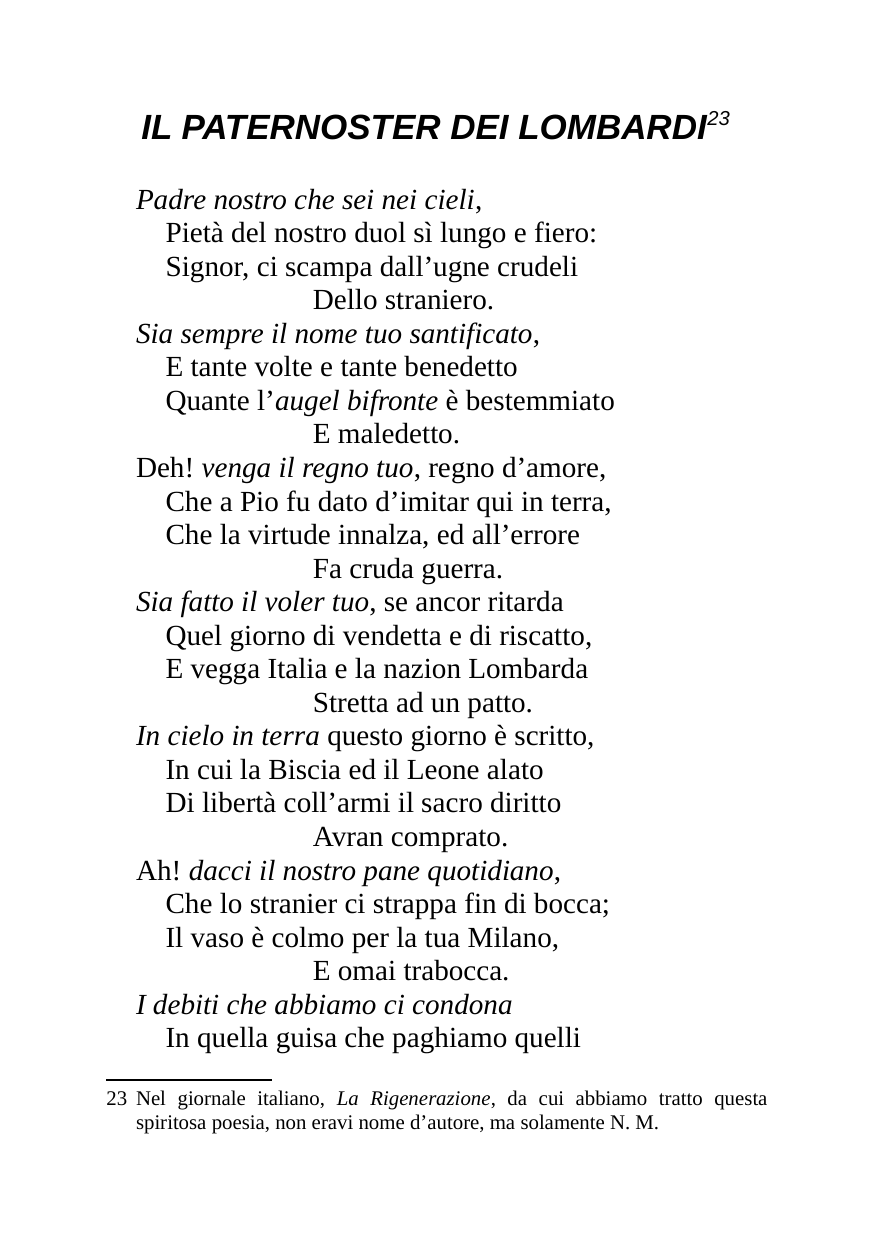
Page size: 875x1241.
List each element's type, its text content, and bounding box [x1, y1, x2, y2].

text Deh! venga il regno tuo, regno d’amore, Che a Pio fu dato d’imitar qui in terra, Che la virtude innalza, ed all’errore Fa cruda guerra. [136, 450, 768, 584]
text In cielo in terra questo giorno è scritto, In cui la Biscia ed il Leone alato Di libertà coll’armi il sacro diritto Avran comprato. [136, 718, 768, 853]
text Nel giornale italiano, La Rigenerazione, da cui abbiamo tratto questa spiritosa poesia, non eravi nome d’autore, ma solamente N. M. [106, 1086, 768, 1134]
text Ah! dacci il nostro pane quotidiano, Che lo stranier ci strappa fin di bocca; Il vaso è colmo per la tua Milano, E omai trabocca. [136, 853, 768, 987]
text I debiti che abbiamo ci condona In quella guisa che paghiamo quelli [136, 987, 768, 1054]
text Sia fatto il voler tuo, se ancor ritarda Quel giorno di vendetta e di riscatto, E vegga Italia e la nazion Lombarda Stretta ad un patto. [136, 584, 768, 718]
text Sia sempre il nome tuo santificato, E tante volte e tante benedetto Quante l’augel bifronte è bestemmiato E maledetto. [136, 316, 768, 450]
subtitle IL PATERNOSTER DEI LOMBARDI [106, 106, 768, 146]
text Padre nostro che sei nei cieli, Pietà del nostro duol sì lungo e fiero: Signor, ci scampa dall’ugne crudeli Dello straniero. [136, 182, 768, 316]
